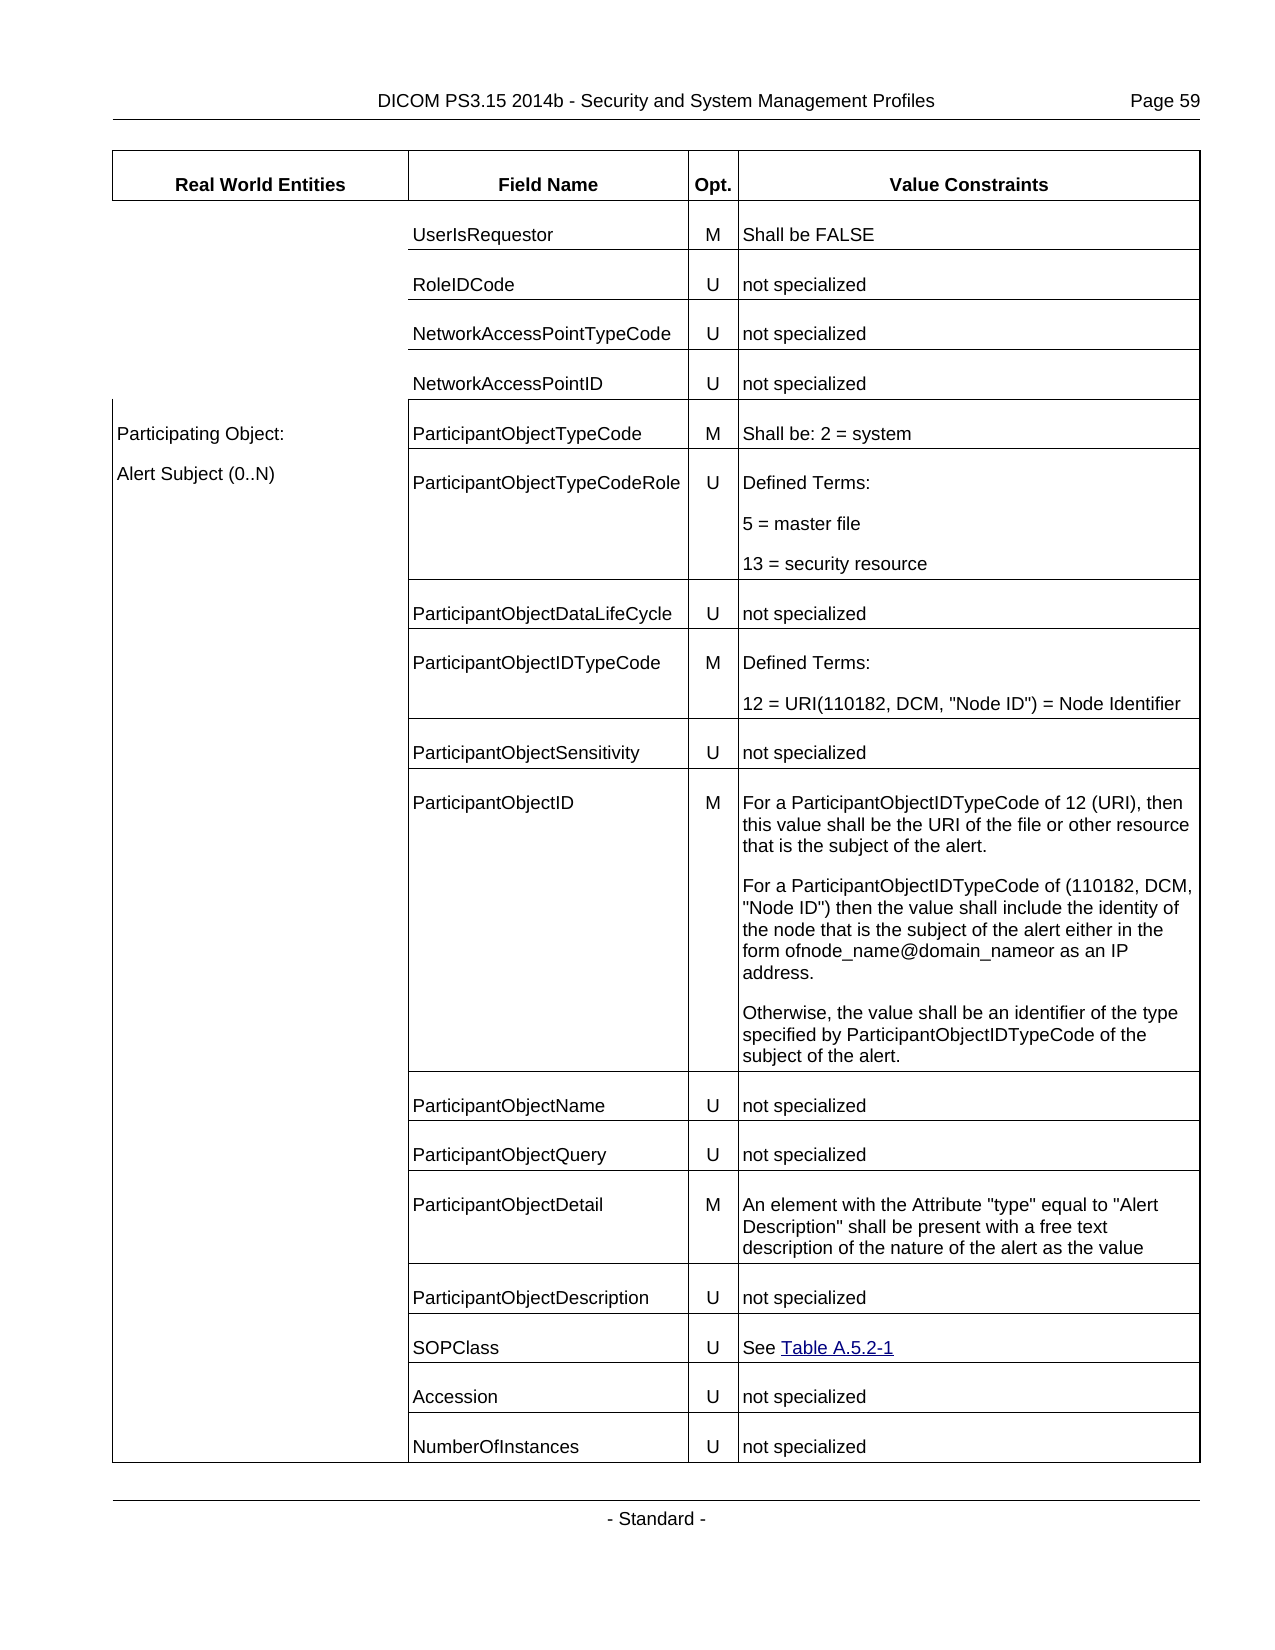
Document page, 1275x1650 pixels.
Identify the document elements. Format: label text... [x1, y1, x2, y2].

table_cell ParticipantObjectQuery [409, 1121, 688, 1170]
table_cell ParticipantObjectID [409, 769, 688, 1071]
table_cell not specialized [739, 1264, 1199, 1312]
table_cell not specialized [739, 1072, 1199, 1120]
table_cell U [689, 1264, 738, 1312]
table_cell U [689, 1314, 738, 1362]
table_cell U [689, 300, 738, 349]
table_cell ParticipantObjectTypeCodeRole [409, 449, 688, 578]
table_cell not specialized [739, 1413, 1199, 1462]
table_cell ParticipantObjectName [409, 1072, 688, 1120]
table_cell ParticipantObjectDetail [409, 1171, 688, 1263]
table_cell U [689, 1413, 738, 1462]
table_cell U [689, 350, 738, 398]
table_cell not specialized [739, 300, 1199, 349]
table_header Field Name [409, 151, 688, 200]
table_cell NetworkAccessPointID [408, 350, 688, 398]
table_cell M [689, 400, 738, 448]
table_cell U [689, 1072, 738, 1120]
table_cell RoleIDCode [408, 250, 688, 299]
table_cell SOPClass [409, 1314, 688, 1362]
table_cell M [689, 629, 738, 718]
table_cell Participating Object: Alert Subject (0..N) [113, 399, 408, 1462]
table_header Real World Entities [113, 151, 408, 200]
table_cell See Table A.5.2-1 [739, 1314, 1199, 1362]
table_header Opt. [689, 151, 738, 200]
table_cell not specialized [739, 719, 1199, 768]
table_cell An element with the Attribute "type" equal to "Alert Description" shall be present with a free text description of the nature of the alert as the value [739, 1171, 1199, 1263]
table_cell U [689, 719, 738, 768]
table_cell M [689, 1171, 738, 1263]
table_cell M [689, 201, 738, 249]
table_cell U [689, 250, 738, 299]
table_cell U [689, 449, 738, 578]
table_cell not specialized [739, 1121, 1199, 1170]
table_cell Shall be: 2 = system [739, 400, 1199, 448]
table_cell Defined Terms: 5 = master file 13 = security resource [739, 449, 1199, 578]
table_cell ParticipantObjectDescription [409, 1264, 688, 1312]
table_cell ParticipantObjectIDTypeCode [409, 629, 688, 718]
table_cell Defined Terms: 12 = URI(110182, DCM, "Node ID") = Node Identifier [739, 629, 1199, 718]
table_cell U [689, 580, 738, 628]
table_cell ParticipantObjectTypeCode [409, 400, 688, 448]
table_cell U [689, 1363, 738, 1412]
table_header Value Constraints [739, 151, 1199, 200]
table_cell ParticipantObjectSensitivity [409, 719, 688, 768]
table_cell not specialized [739, 580, 1199, 628]
table_cell Shall be FALSE [739, 201, 1199, 249]
table_cell M [689, 769, 738, 1071]
table_cell Accession [409, 1363, 688, 1412]
table_cell NumberOfInstances [409, 1413, 688, 1462]
table_cell ParticipantObjectDataLifeCycle [409, 580, 688, 628]
table_cell For a ParticipantObjectIDTypeCode of 12 (URI), then this value shall be the URI of the file or other resource that is the subject of the alert. For a ParticipantObjectIDTypeCode of (110182, DCM, "Node ID") then the value shall include the identity of the node that is the subject of the alert either in the form ofnode_name@domain_nameor as an IP address. Otherwise, the value shall be an identifier of the type specified by ParticipantObjectIDTypeCode of the subject of the alert. [739, 769, 1199, 1071]
table_cell U [689, 1121, 738, 1170]
table_cell NetworkAccessPointTypeCode [408, 300, 688, 349]
table_cell not specialized [739, 350, 1199, 398]
table_cell UserIsRequestor [408, 201, 688, 249]
table_cell not specialized [739, 1363, 1199, 1412]
table_cell not specialized [739, 250, 1199, 299]
